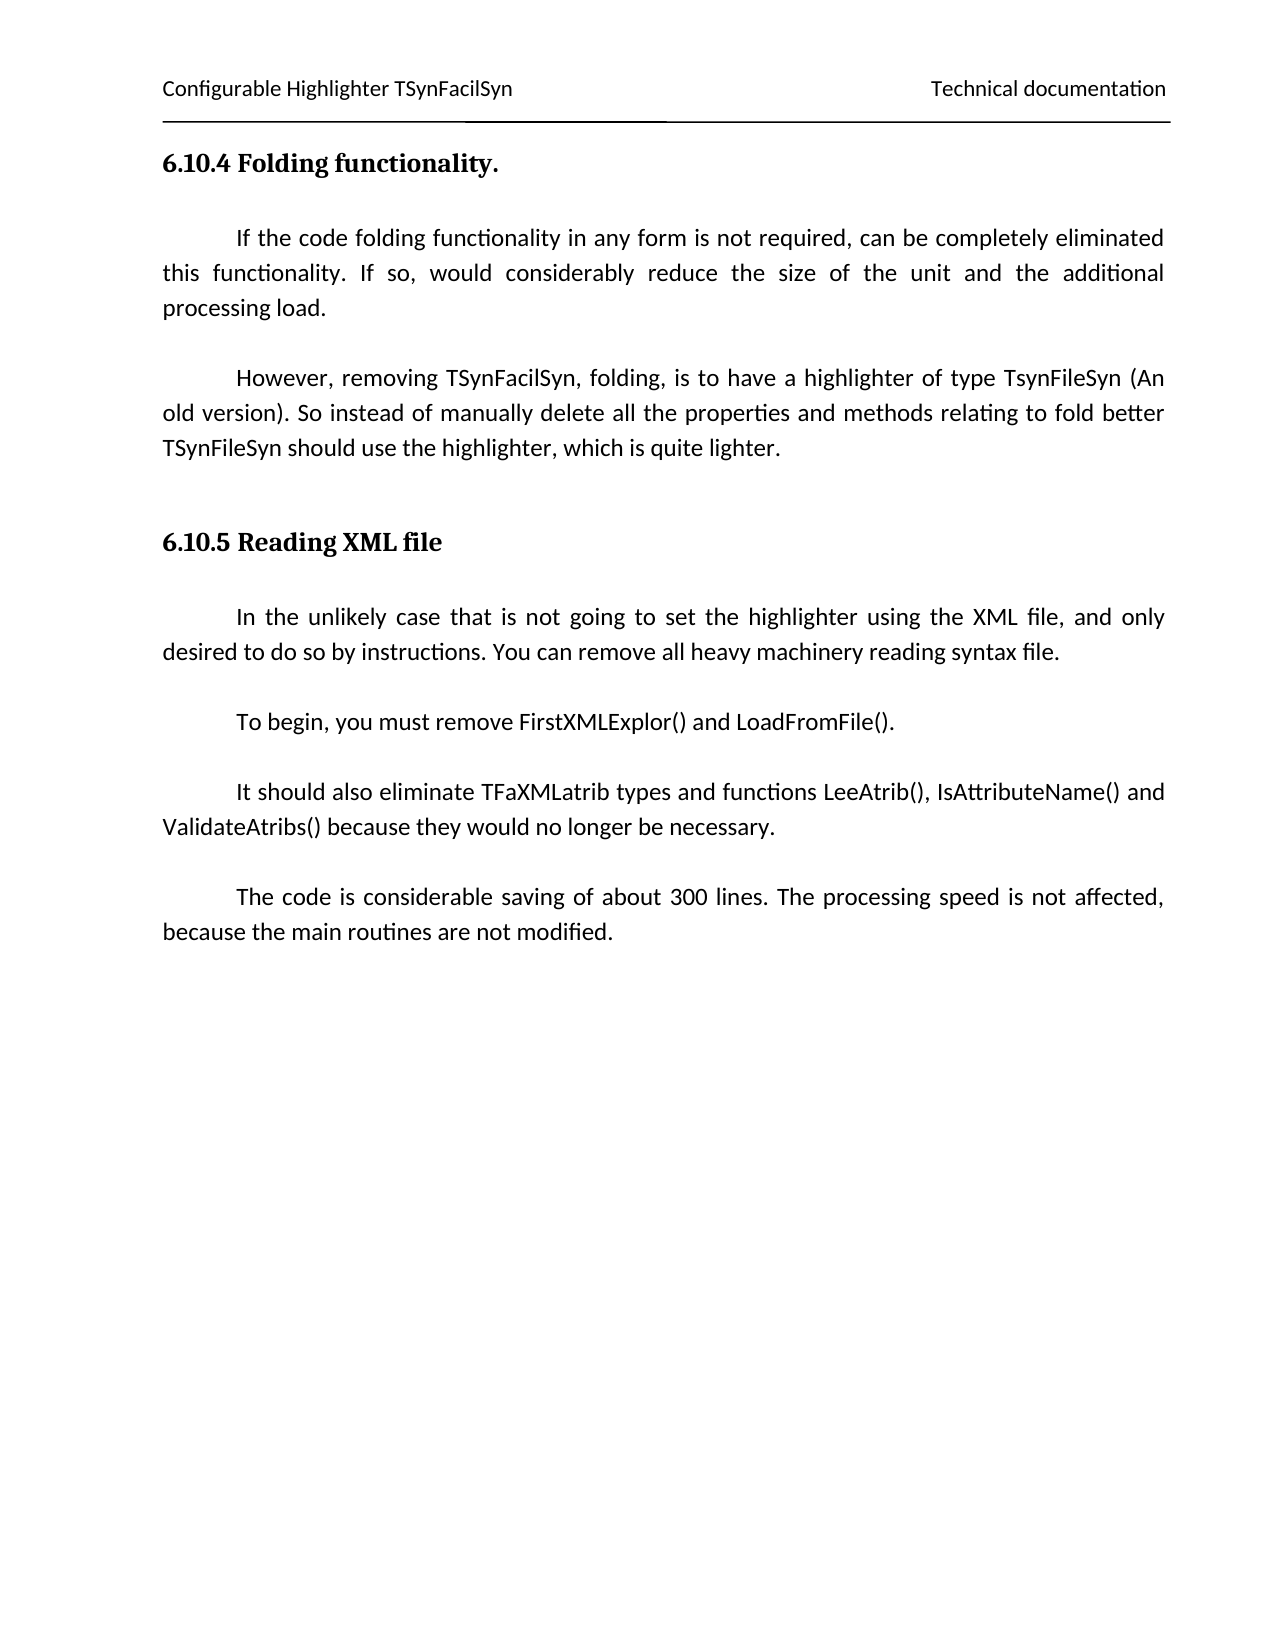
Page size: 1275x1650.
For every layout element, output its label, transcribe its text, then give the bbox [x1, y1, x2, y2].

subtitle Reading XML file [162, 527, 1167, 558]
text However, removing TSynFacilSyn, folding, is to have a highlighter of type TsynFileSyn (An old version). So instead of manually delete all the properties and methods relating to fold better TSynFileSyn should use the highlighter, which is quite lighter. [162, 362, 1167, 462]
text In the unlikely case that is not going to set the highlighter using the XML file, and only desired to do so by instructions. You can remove all heavy machinery reading syntax file. [162, 601, 1167, 666]
text The code is considerable saving of about 300 lines. The processing speed is not affected, because the main routines are not modified. [162, 881, 1167, 946]
text If the code folding functionality in any form is not required, can be completely eliminated this functionality. If so, would considerably reduce the size of the unit and the additional processing load. [162, 222, 1167, 322]
text To begin, you must remove FirstXMLExplor() and LoadFromFile(). [162, 706, 1167, 736]
text It should also eliminate TFaXMLatrib types and functions LeeAtrib(), IsAttributeName() and ValidateAtribs() because they would no longer be necessary. [162, 776, 1167, 841]
subtitle Folding functionality. [162, 148, 1167, 179]
